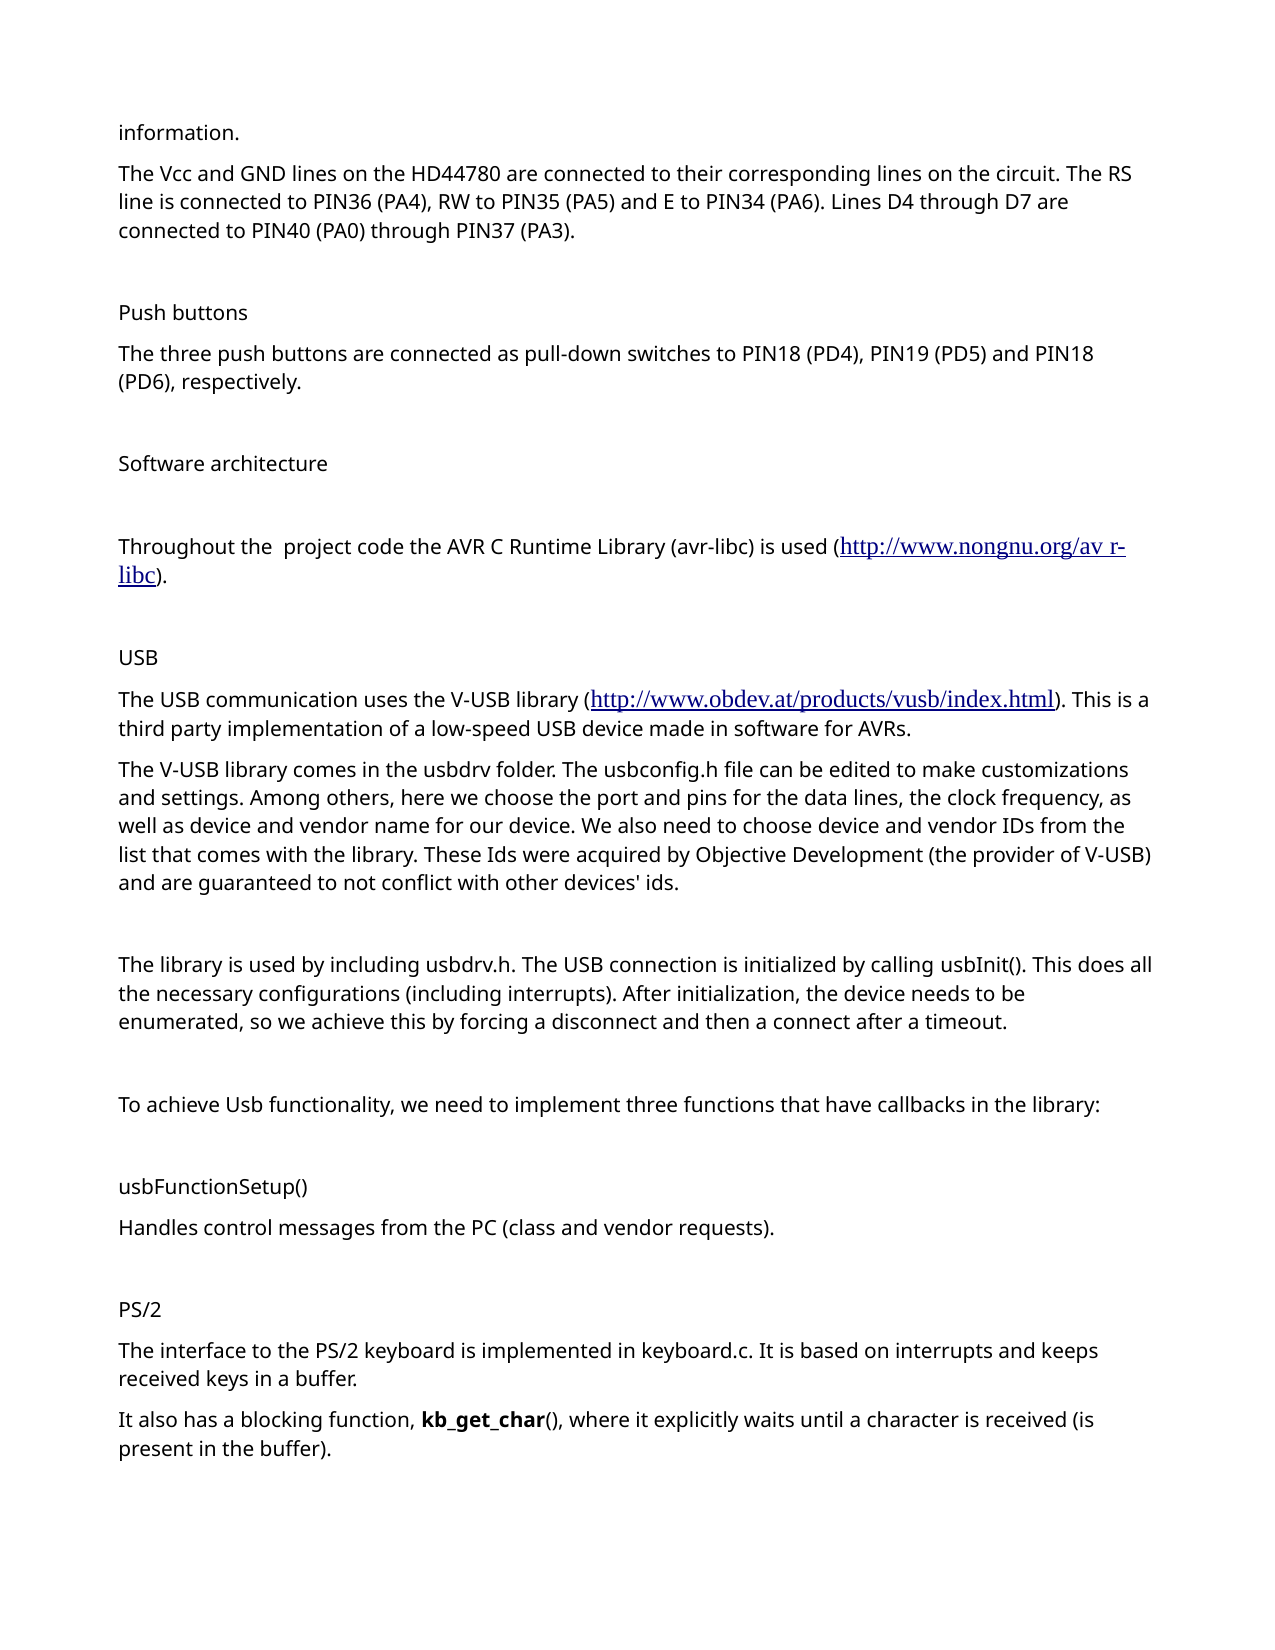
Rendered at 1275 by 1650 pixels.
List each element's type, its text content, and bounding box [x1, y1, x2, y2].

text It also has a blocking function, kb_get_char(), where it explicitly waits until a character is received (is present in the buffer). [118, 1406, 1157, 1462]
text Software architecture [118, 449, 1157, 477]
text USB [118, 643, 1157, 672]
text The Vcc and GND lines on the HD44780 are connected to their corresponding lines on the circuit. The RS line is connected to PIN36 (PA4), RW to PIN35 (PA5) and E to PIN34 (PA6). Lines D4 through D7 are connected to PIN40 (PA0) through PIN37 (PA3). [118, 159, 1157, 244]
text The three push buttons are connected as pull-down switches to PIN18 (PD4), PIN19 (PD5) and PIN18 (PD6), respectively. [118, 339, 1157, 396]
text Throughout the project code the AVR C Runtime Library (avr-libc) is used (http://www.nongnu.org/av r-libc). [118, 531, 1157, 590]
text information. [118, 118, 1157, 147]
text Push buttons [118, 298, 1157, 326]
text usbFunctionSetup() [118, 1172, 1157, 1201]
text The V-USB library comes in the usbdrv folder. The usbconfig.h file can be edited to make customizations and settings. Among others, here we choose the port and pins for the data lines, the clock frequency, as well as device and vendor name for our device. We also need to choose device and vendor IDs from the list that comes with the library. These Ids were acquired by Objective Development (the provider of V-USB) and are guaranteed to not conflict with other devices' ids. [118, 755, 1157, 897]
text Handles control messages from the PC (class and vendor requests). [118, 1213, 1157, 1242]
text To achieve Usb functionality, we need to implement three functions that have callbacks in the library: [118, 1090, 1157, 1118]
text The interface to the PS/2 keyboard is implemented in keyboard.c. It is based on interrupts and keeps received keys in a buffer. [118, 1336, 1157, 1393]
text PS/2 [118, 1295, 1157, 1324]
text The library is used by including usbdrv.h. The USB connection is initialized by calling usbInit(). This does all the necessary configurations (including interrupts). After initialization, the device needs to be enumerated, so we achieve this by forcing a disconnect and then a connect after a timeout. [118, 950, 1157, 1036]
text The USB communication uses the V-USB library (http://www.obdev.at/products/vusb/index.html). This is a third party implementation of a low-speed USB device made in software for AVRs. [118, 684, 1157, 742]
